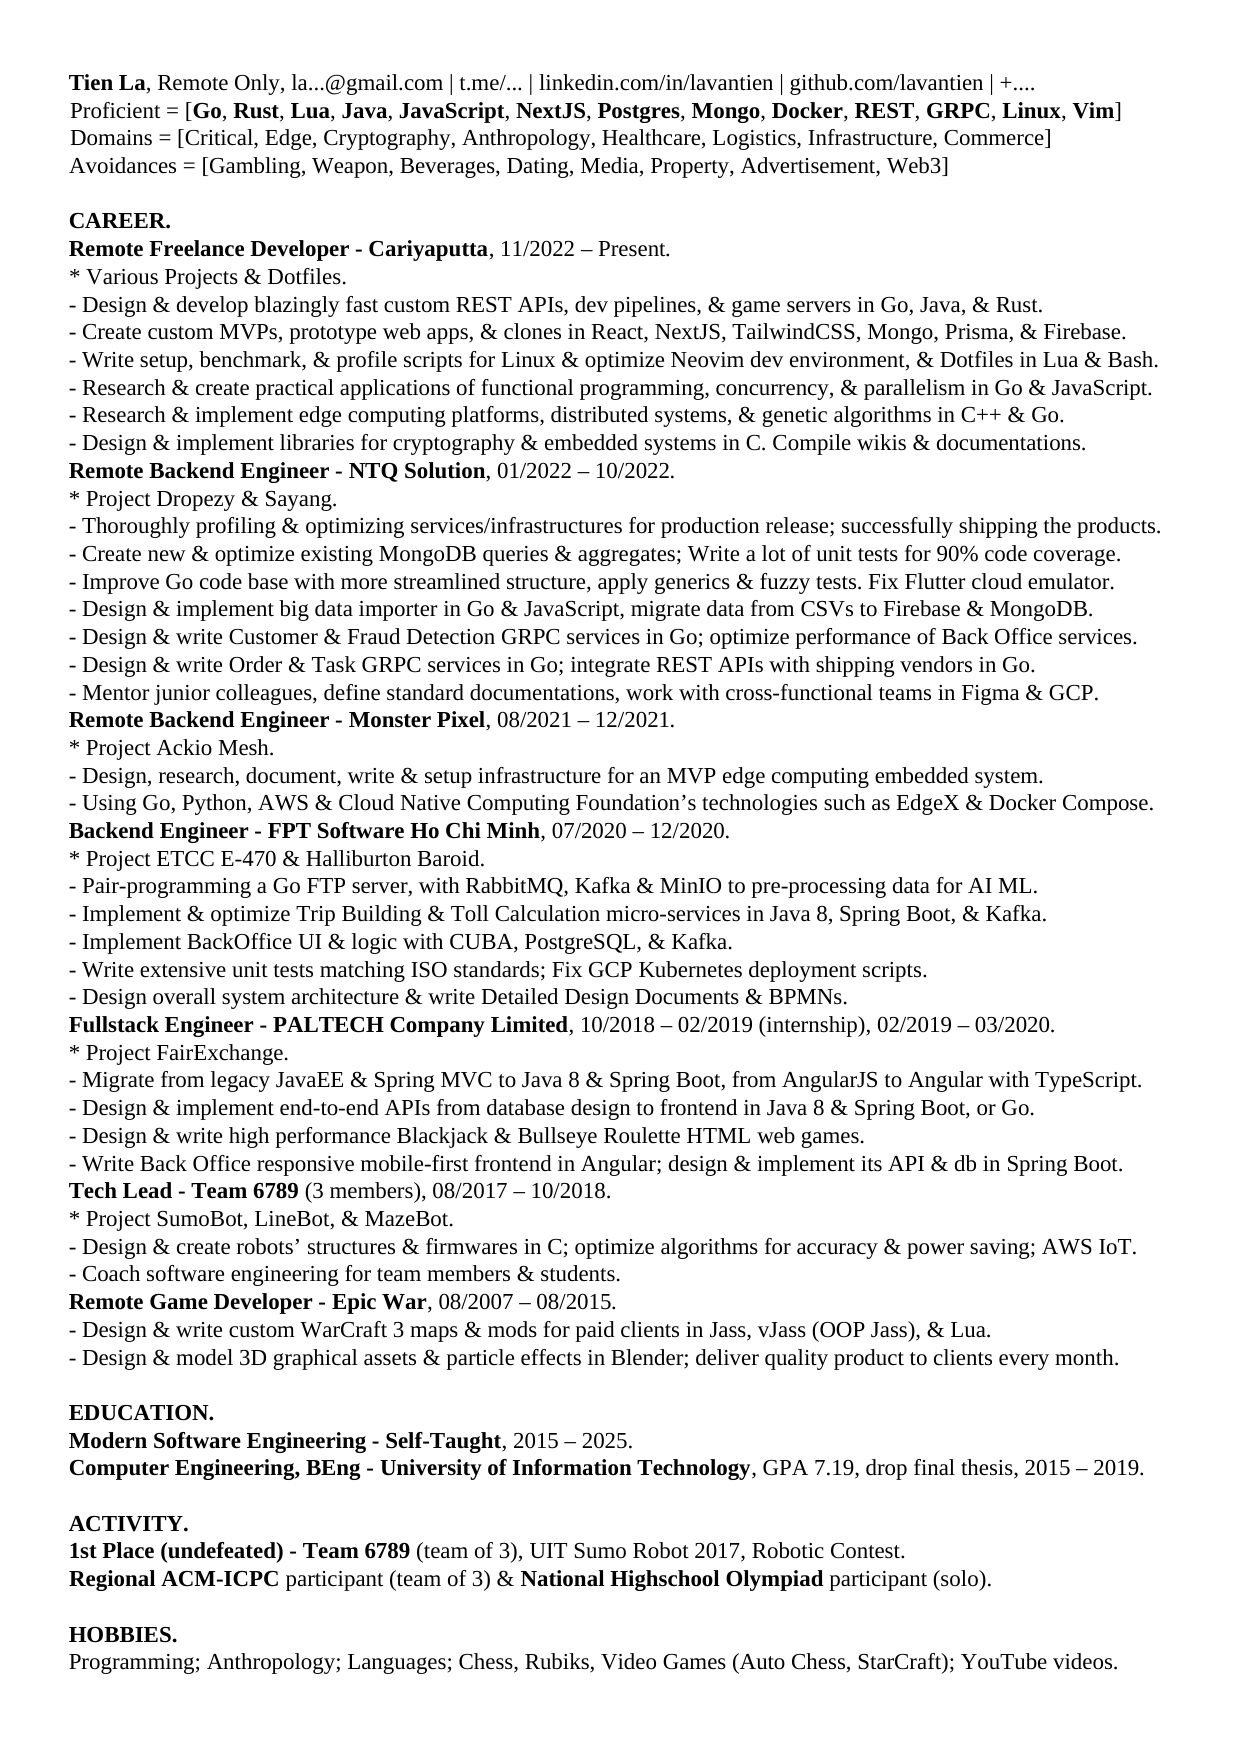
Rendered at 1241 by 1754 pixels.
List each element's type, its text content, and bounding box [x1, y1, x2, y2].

text 1st Place (undefeated) - Team 6789 (team of 3), UIT Sumo Robot 2017, Robotic Contest. [68, 1537, 1172, 1564]
text Remote Freelance Developer - Cariyaputta, 11/2022 – Present. [68, 235, 1172, 262]
text - Implement BackOffice UI & logic with CUBA, PostgreSQL, & Kafka. [68, 928, 1172, 954]
text - Pair-programming a Go FTP server, with RabbitMQ, Kafka & MinIO to pre-processing data for AI ML. [68, 872, 1172, 899]
text - Create new & optimize existing MongoDB queries & aggregates; Write a lot of unit tests for 90% code coverage. [68, 540, 1172, 566]
text - Design & implement end-to-end APIs from database design to frontend in Java 8 & Spring Boot, or Go. [68, 1094, 1172, 1121]
text - Mentor junior colleagues, define standard documentations, work with cross-functional teams in Figma & GCP. [68, 678, 1172, 705]
text - Design & write custom WarCraft 3 maps & mods for paid clients in Jass, vJass (OOP Jass), & Lua. [68, 1316, 1172, 1342]
text - Design overall system architecture & write Detailed Design Documents & BPMNs. [68, 983, 1172, 1010]
text - Design & write Customer & Fraud Detection GRPC services in Go; optimize performance of Back Office services. [68, 623, 1172, 649]
text * Project ETCC E-470 & Halliburton Baroid. [68, 845, 1172, 871]
text - Create custom MVPs, prototype web apps, & clones in React, NextJS, TailwindCSS, Mongo, Prisma, & Firebase. [68, 318, 1172, 345]
text - Coach software engineering for team members & students. [68, 1260, 1172, 1287]
text - Using Go, Python, AWS & Cloud Native Computing Foundation’s technologies such as EdgeX & Docker Compose. [68, 789, 1172, 816]
text Backend Engineer - FPT Software Ho Chi Minh, 07/2020 – 12/2020. [68, 817, 1172, 843]
text Fullstack Engineer - PALTECH Company Limited, 10/2018 – 02/2019 (internship), 02/2019 – 03/2020. [68, 1011, 1172, 1037]
text - Research & implement edge computing platforms, distributed systems, & genetic algorithms in C++ & Go. [68, 401, 1172, 428]
text Computer Engineering, BEng - University of Information Technology, GPA 7.19, drop final thesis, 2015 – 2019. [68, 1454, 1172, 1481]
text - Write extensive unit tests matching ISO standards; Fix GCP Kubernetes deployment scripts. [68, 956, 1172, 982]
text CAREER. [68, 207, 1172, 234]
text HOBBIES. [68, 1621, 1172, 1647]
text Remote Game Developer - Epic War, 08/2007 – 08/2015. [68, 1288, 1172, 1314]
text Avoidances = [Gambling, Weapon, Beverages, Dating, Media, Property, Advertisement, Web3] [69, 152, 1172, 178]
text - Research & create practical applications of functional programming, concurrency, & parallelism in Go & JavaScript. [68, 374, 1172, 400]
text - Improve Go code base with more streamlined structure, apply generics & fuzzy tests. Fix Flutter cloud emulator. [68, 568, 1172, 594]
text - Write setup, benchmark, & profile scripts for Linux & optimize Neovim dev environment, & Dotfiles in Lua & Bash. [68, 346, 1172, 372]
text - Design & create robots’ structures & firmwares in C; optimize algorithms for accuracy & power saving; AWS IoT. [68, 1233, 1172, 1259]
text Regional ACM-ICPC participant (team of 3) & National Highschool Olympiad participant (solo). [69, 1565, 1172, 1592]
text Remote Backend Engineer - Monster Pixel, 08/2021 – 12/2021. [68, 706, 1172, 733]
text - Write Back Office responsive mobile-first frontend in Angular; design & implement its API & db in Spring Boot. [68, 1149, 1172, 1176]
text ACTIVITY. [68, 1510, 1172, 1536]
text - Design & model 3D graphical assets & particle effects in Blender; deliver quality product to clients every month. [68, 1343, 1172, 1370]
text - Design & write high performance Blackjack & Bullseye Roulette HTML web games. [68, 1122, 1172, 1148]
text - Design & implement libraries for cryptography & embedded systems in C. Compile wikis & documentations. [68, 429, 1172, 456]
text EDUCATION. [68, 1399, 1172, 1425]
text - Implement & optimize Trip Building & Toll Calculation micro-services in Java 8, Spring Boot, & Kafka. [68, 900, 1172, 927]
text * Project SumoBot, LineBot, & MazeBot. [68, 1205, 1172, 1231]
text * Project FairExchange. [68, 1039, 1172, 1065]
text Proficient = [Go, Rust, Lua, Java, JavaScript, NextJS, Postgres, Mongo, Docker, REST, GRPC, Linux, Vim] [70, 97, 1165, 123]
text Tien La, Remote Only, la...@gmail.com | t.me/... | linkedin.com/in/lavantien | github.com/lavantien | +.... [68, 69, 1172, 95]
text Modern Software Engineering - Self-Taught, 2015 – 2025. [68, 1427, 1172, 1453]
text Domains = [Critical, Edge, Cryptography, Anthropology, Healthcare, Logistics, Infrastructure, Commerce] [70, 124, 1165, 151]
text Programming; Anthropology; Languages; Chess, Rubiks, Video Games (Auto Chess, StarCraft); YouTube videos. [68, 1648, 1172, 1675]
text * Project Ackio Mesh. [68, 734, 1172, 760]
text - Design, research, document, write & setup infrastructure for an MVP edge computing embedded system. [68, 762, 1172, 788]
text - Migrate from legacy JavaEE & Spring MVC to Java 8 & Spring Boot, from AngularJS to Angular with TypeScript. [68, 1066, 1172, 1093]
text - Design & write Order & Task GRPC services in Go; integrate REST APIs with shipping vendors in Go. [68, 651, 1172, 677]
text - Design & develop blazingly fast custom REST APIs, dev pipelines, & game servers in Go, Java, & Rust. [68, 291, 1172, 317]
text * Various Projects & Dotfiles. [69, 263, 1172, 289]
text - Thoroughly profiling & optimizing services/infrastructures for production release; successfully shipping the products. [68, 512, 1172, 539]
text Tech Lead - Team 6789 (3 members), 08/2017 – 10/2018. [68, 1177, 1172, 1204]
text Remote Backend Engineer - NTQ Solution, 01/2022 – 10/2022. [68, 457, 1172, 483]
text - Design & implement big data importer in Go & JavaScript, migrate data from CSVs to Firebase & MongoDB. [68, 595, 1172, 622]
text * Project Dropezy & Sayang. [68, 484, 1172, 511]
